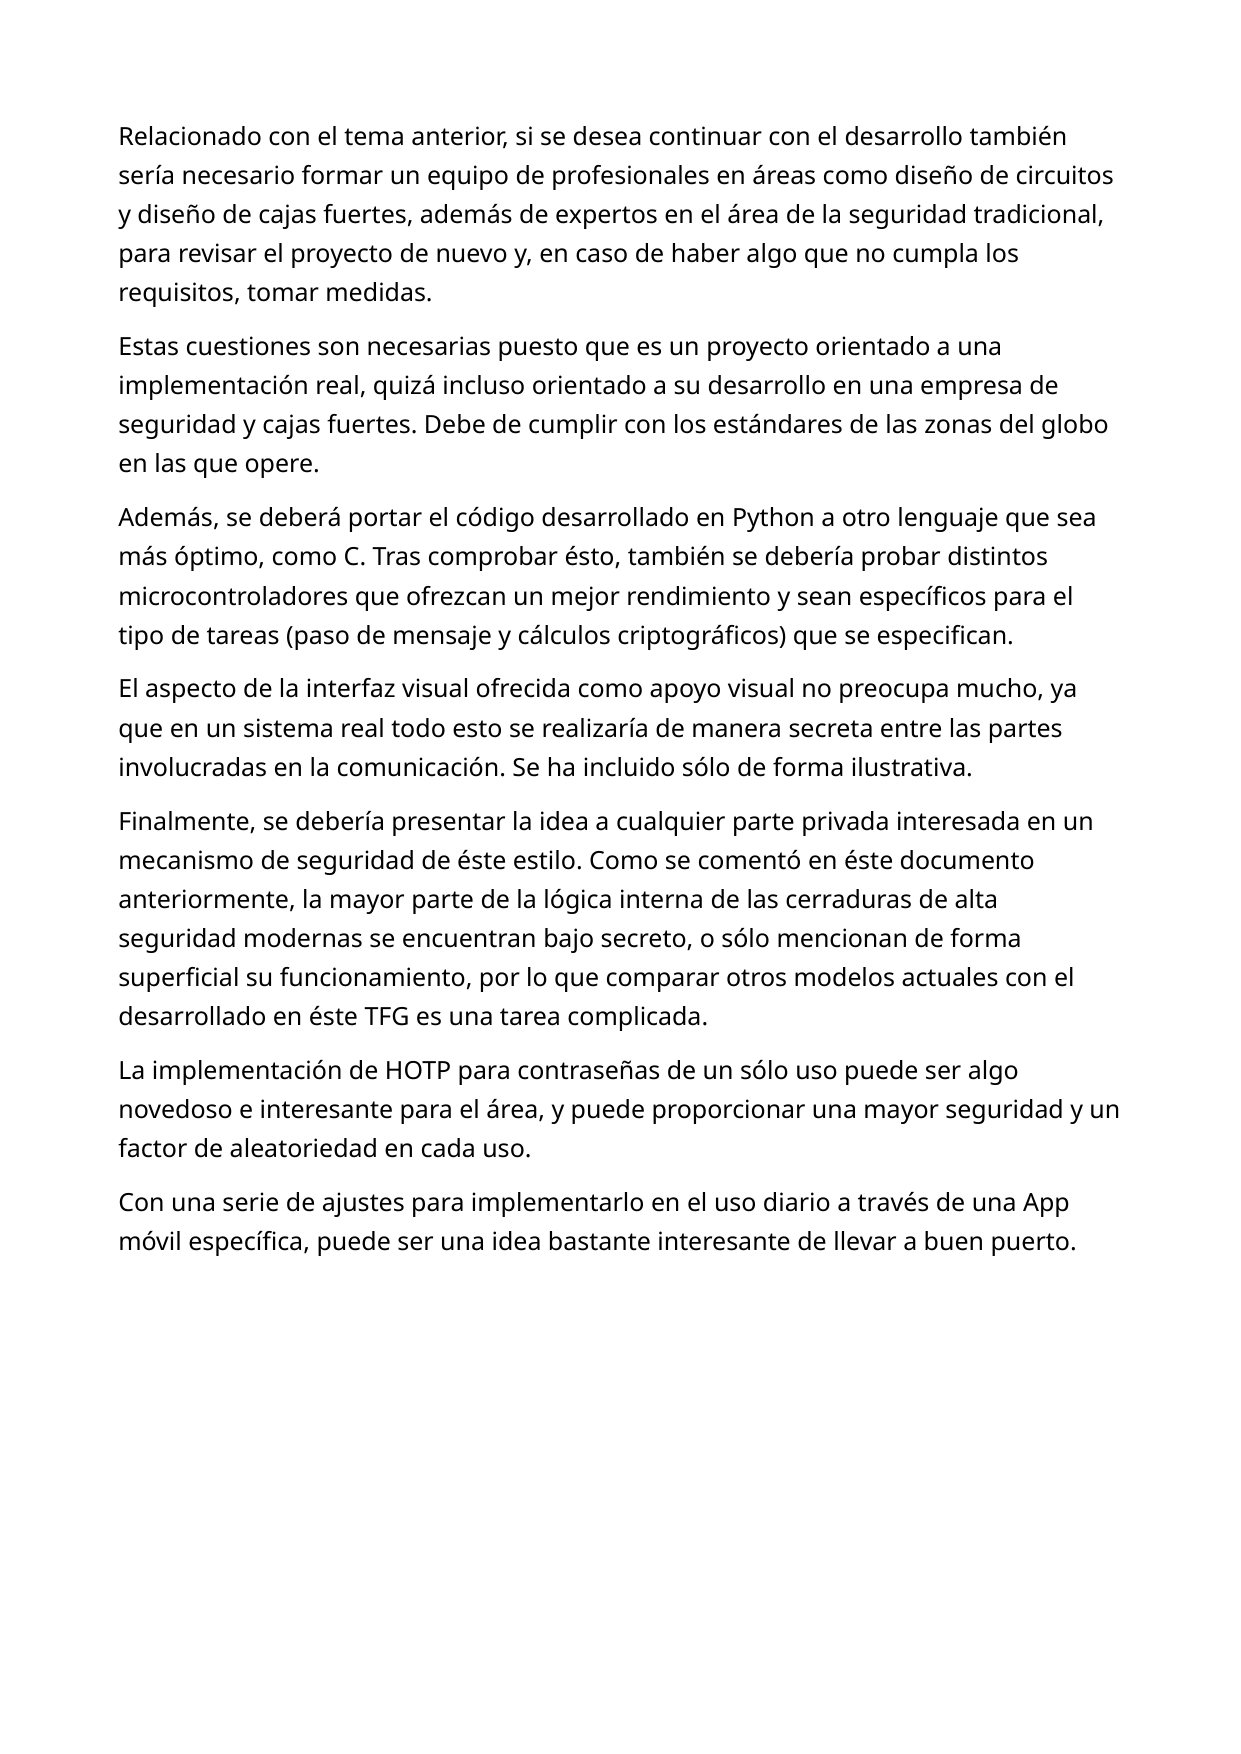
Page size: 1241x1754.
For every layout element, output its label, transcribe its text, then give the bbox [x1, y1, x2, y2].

text La implementación de HOTP para contraseñas de un sólo uso puede ser algo novedoso e interesante para el área, y puede proporcionar una mayor seguridad y un factor de aleatoriedad en cada uso. [118, 1053, 1122, 1165]
text Finalmente, se debería presentar la idea a cualquier parte privada interesada en un mecanismo de seguridad de éste estilo. Como se comentó en éste documento anteriormente, la mayor parte de la lógica interna de las cerraduras de alta seguridad modernas se encuentran bajo secreto, o sólo mencionan de forma superficial su funcionamiento, por lo que comparar otros modelos actuales con el desarrollado en éste TFG es una tarea complicada. [118, 803, 1122, 1033]
text Además, se deberá portar el código desarrollado en Python a otro lenguaje que sea más óptimo, como C. Tras comprobar ésto, también se debería probar distintos microcontroladores que ofrezcan un mejor rendimiento y sean específicos para el tipo de tareas (paso de mensaje y cálculos criptográficos) que se especifican. [118, 500, 1122, 651]
text Con una serie de ajustes para implementarlo en el uso diario a través de una App móvil específica, puede ser una idea bastante interesante de llevar a buen puerto. [118, 1185, 1122, 1258]
text Estas cuestiones son necesarias puesto que es un proyecto orientado a una implementación real, quizá incluso orientado a su desarrollo en una empresa de seguridad y cajas fuertes. Debe de cumplir con los estándares de las zonas del globo en las que opere. [118, 328, 1122, 480]
text Relacionado con el tema anterior, si se desea continuar con el desarrollo también sería necesario formar un equipo de profesionales en áreas como diseño de circuitos y diseño de cajas fuertes, además de expertos en el área de la seguridad tradicional, para revisar el proyecto de nuevo y, en caso de haber algo que no cumpla los requisitos, tomar medidas. [118, 118, 1122, 309]
text El aspecto de la interfaz visual ofrecida como apoyo visual no preocupa mucho, ya que en un sistema real todo esto se realizaría de manera secreta entre las partes involucradas en la comunicación. Se ha incluido sólo de forma ilustrativa. [118, 671, 1122, 783]
